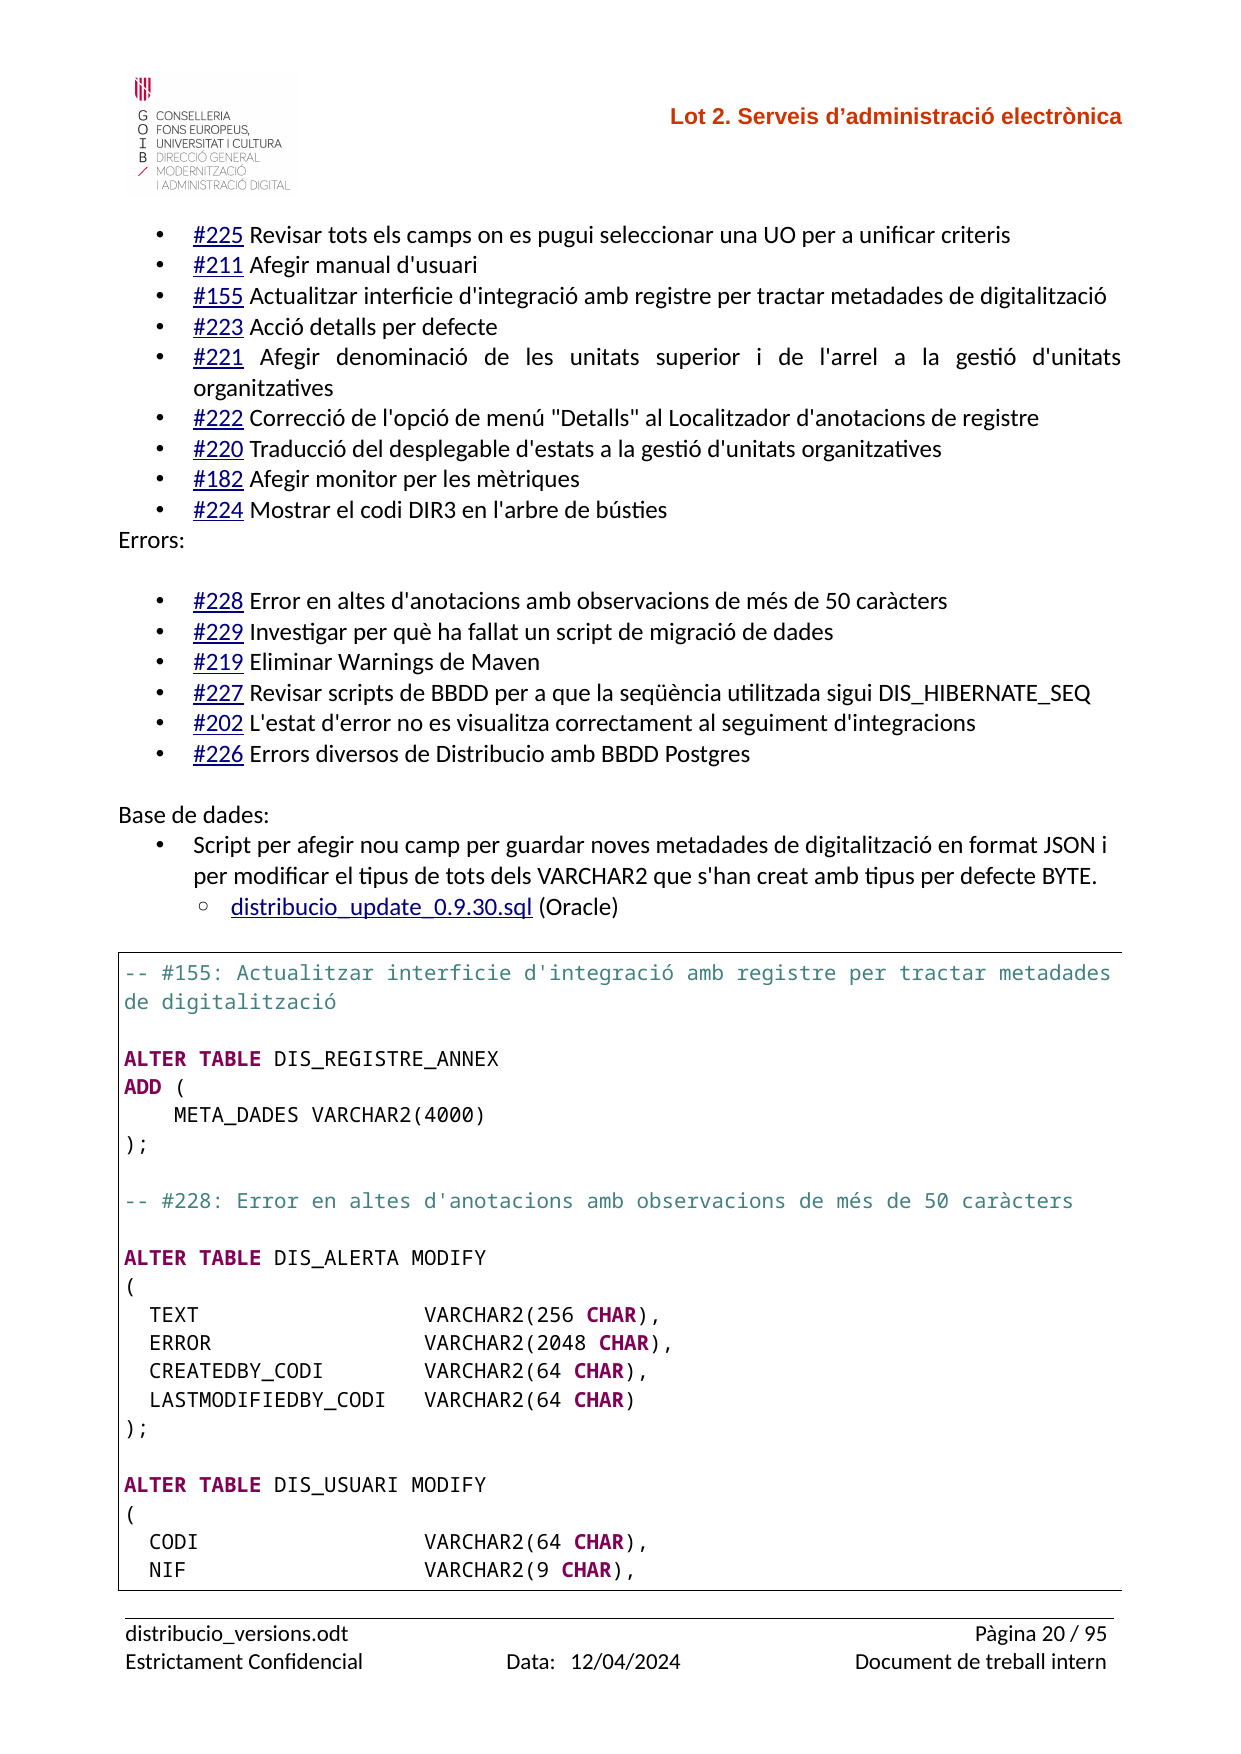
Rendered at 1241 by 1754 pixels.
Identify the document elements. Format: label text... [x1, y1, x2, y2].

table_header -- #155: Actualitzar interficie d'integració amb registre per tractar metadades de digitalització ALTER TABLE DIS_REGISTRE_ANNEX ADD ( META_DADES VARCHAR2(4000) ); -- #228: Error en altes d'anotacions amb observacions de més de 50 caràcters ALTER TABLE DIS_ALERTA MODIFY ( TEXT VARCHAR2(256 CHAR), ERROR VARCHAR2(2048 CHAR), CREATEDBY_CODI VARCHAR2(64 CHAR), LASTMODIFIEDBY_CODI VARCHAR2(64 CHAR) ); ALTER TABLE DIS_USUARI MODIFY ( CODI VARCHAR2(64 CHAR), NIF VARCHAR2(9 CHAR), [119, 953, 1122, 1590]
list #220 Traducció del desplegable d'estats a la gestió d'unitats organitzatives [156, 433, 1122, 463]
list #226 Errors diversos de Distribucio amb BBDD Postgres [156, 738, 1122, 768]
list #219 Eliminar Warnings de Maven [156, 646, 1122, 677]
picture [126, 70, 299, 197]
list Script per afegir nou camp per guardar noves metadades de digitalització en format JSON i per modificar el tipus de tots dels VARCHAR2 que s'han creat amb tipus per defecte BYTE. [156, 829, 1122, 891]
list #228 Error en altes d'anotacions amb observacions de més de 50 caràcters [156, 585, 1122, 616]
list #224 Mostrar el codi DIR3 en l'arbre de bústies [156, 494, 1122, 524]
list #229 Investigar per què ha fallat un script de migració de dades [156, 616, 1122, 646]
text Errors: [118, 524, 1122, 555]
list #225 Revisar tots els camps on es pugui seleccionar una UO per a unificar criteris [156, 219, 1122, 250]
list #221 Afegir denominació de les unitats superior i de l'arrel a la gestió d'unitats organitzatives [156, 341, 1122, 402]
list #182 Afegir monitor per les mètriques [156, 463, 1122, 494]
list #155 Actualitzar interficie d'integració amb registre per tractar metadades de digitalització [156, 280, 1122, 311]
list #211 Afegir manual d'usuari [156, 250, 1122, 280]
text Base de dades: [118, 799, 1122, 829]
list #227 Revisar scripts de BBDD per a que la seqüència utilitzada sigui DIS_HIBERNATE_SEQ [156, 677, 1122, 707]
list #222 Correcció de l'opció de menú "Detalls" al Localitzador d'anotacions de registre [156, 402, 1122, 433]
list distribucio_update_0.9.30.sql (Oracle) [193, 891, 1122, 921]
list #202 L'estat d'error no es visualitza correctament al seguiment d'integracions [156, 707, 1122, 738]
list #223 Acció detalls per defecte [156, 311, 1122, 341]
